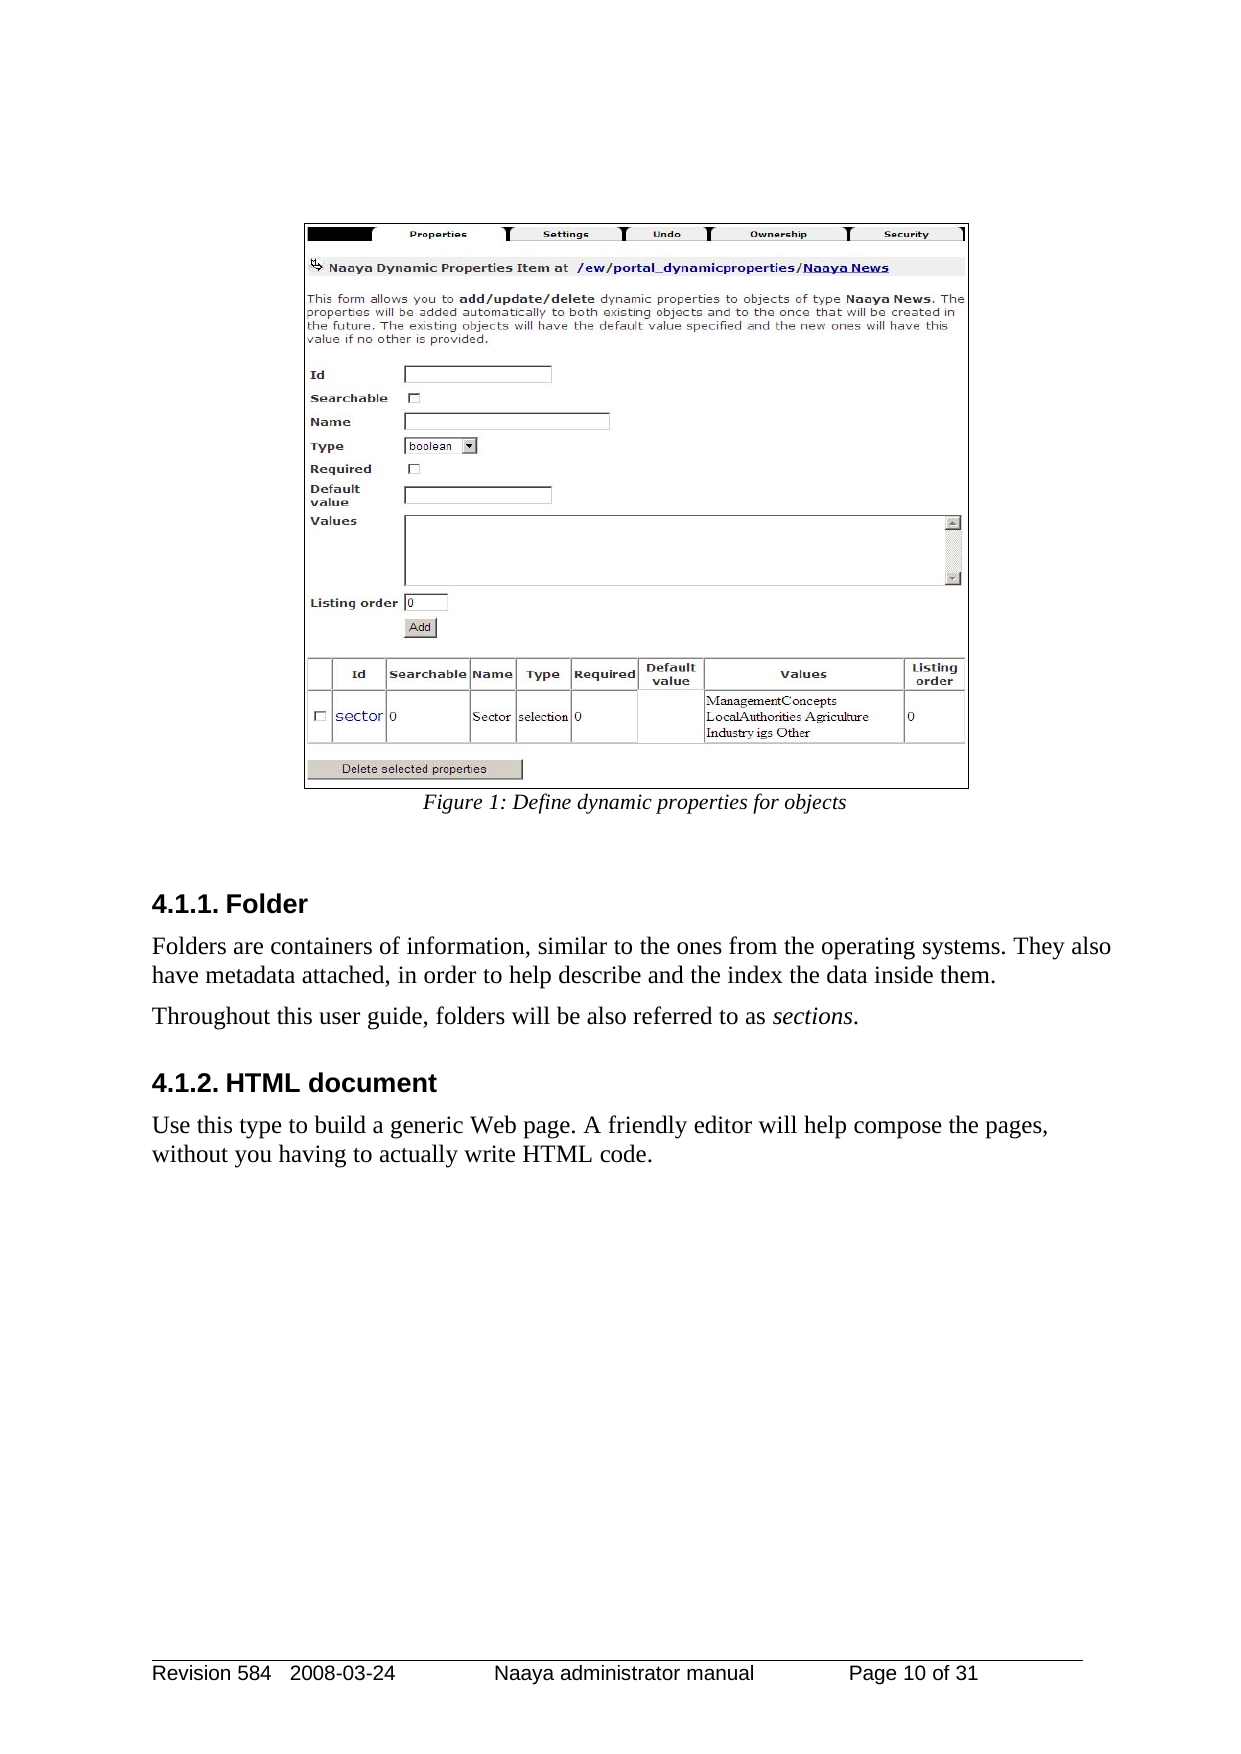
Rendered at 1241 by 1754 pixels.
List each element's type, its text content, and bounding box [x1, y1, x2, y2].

subtitle Folder [152, 887, 1120, 918]
text Use this type to build a generic Web page. A friendly editor will help compose the pages, without you having to actually write HTML code. [152, 1110, 1120, 1168]
subtitle HTML document [152, 1067, 1120, 1098]
picture [307, 227, 965, 785]
text Figure 1: Define dynamic properties for objects [303, 785, 969, 814]
text Folders are containers of information, similar to the ones from the operating systems. They also have metadata attached, in order to help describe and the index the data inside them. [152, 931, 1120, 989]
text Throughout this user guide, folders will be also referred to as sections. [152, 1001, 1120, 1030]
